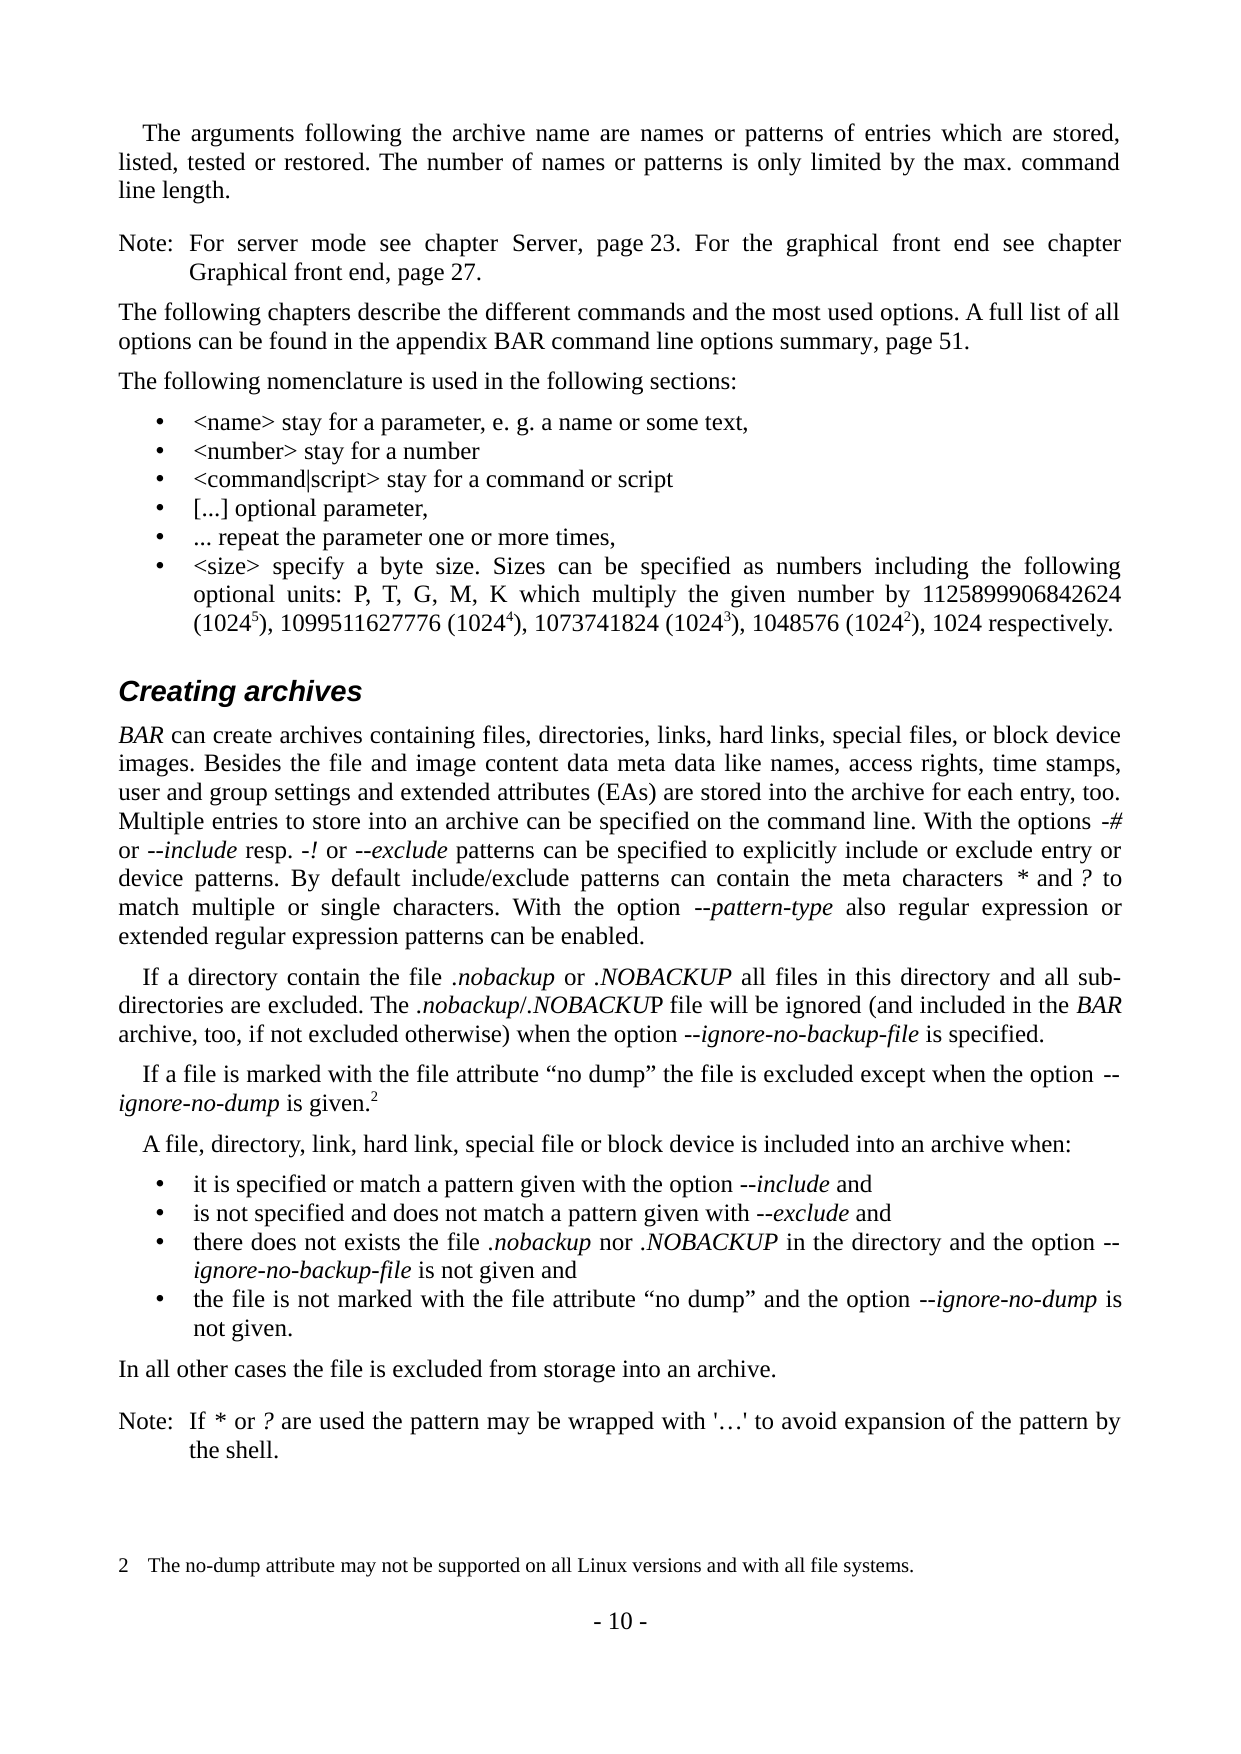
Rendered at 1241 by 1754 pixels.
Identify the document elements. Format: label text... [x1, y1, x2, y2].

subtitle Creating archives [118, 674, 1122, 707]
text If a file is marked with the file attribute “no dump” the file is excluded except when the option --ignore-no-dump is given. [118, 1059, 1122, 1117]
text The following nomenclature is used in the following sections: [118, 366, 1122, 395]
text BAR can create archives containing files, directories, links, hard links, special files, or block device images. Besides the file and image content data meta data like names, access rights, time stamps, user and group settings and extended attributes (EAs) are stored into the archive for each entry, too. Multiple entries to store into an archive can be specified on the command line. With the options -# or --include resp. -! or --exclude patterns can be specified to explicitly include or exclude entry or device patterns. By default include/exclude patterns can contain the meta characters * and ? to match multiple or single characters. With the option --pattern-type also regular expression or extended regular expression patterns can be enabled. [118, 720, 1122, 950]
list ... repeat the parameter one or more times, [156, 522, 1122, 551]
list the file is not marked with the file attribute “no dump” and the option --ignore-no-dump is not given. [156, 1284, 1122, 1342]
text Note: For server mode see chapter Server, page 23. For the graphical front end see chapter Graphical front end, page 27. [118, 228, 1122, 285]
list [...] optional parameter, [156, 493, 1122, 522]
text The arguments following the archive name are names or patterns of entries which are stored, listed, tested or restored. The number of names or patterns is only limited by the max. command line length. [118, 118, 1122, 204]
list there does not exists the file .nobackup nor .NOBACKUP in the directory and the option --ignore-no-backup-file is not given and [156, 1227, 1122, 1284]
text The no-dump attribute may not be supported on all Linux versions and with all file systems. [118, 1553, 1122, 1577]
text If a directory contain the file .nobackup or .NOBACKUP all files in this directory and all sub-directories are excluded. The .nobackup/.NOBACKUP file will be ignored (and included in the BAR archive, too, if not excluded otherwise) when the option --ignore-no-backup-file is specified. [118, 962, 1122, 1048]
list it is specified or match a pattern given with the option --include and [156, 1169, 1122, 1198]
list <command|script> stay for a command or script [156, 464, 1122, 493]
text Note: If * or ? are used the pattern may be wrapped with '…' to avoid expansion of the pattern by the shell. [118, 1406, 1122, 1463]
list <number> stay for a number [156, 436, 1122, 464]
list is not specified and does not match a pattern given with --exclude and [156, 1198, 1122, 1227]
text A file, directory, link, hard link, special file or block device is included into an archive when: [118, 1129, 1122, 1158]
text The following chapters describe the different commands and the most used options. A full list of all options can be found in the appendix BAR command line options summary, page 51. [118, 297, 1122, 355]
text In all other cases the file is excluded from storage into an archive. [118, 1354, 1122, 1382]
list <size> specify a byte size. Sizes can be specified as numbers including the following optional units: P, T, G, M, K which multiply the given number by 1125899906842624 (10245), 1099511627776 (10244), 1073741824 (10243), 1048576 (10242), 1024 respectively. [156, 551, 1122, 637]
list <name> stay for a parameter, e. g. a name or some text, [156, 407, 1122, 436]
